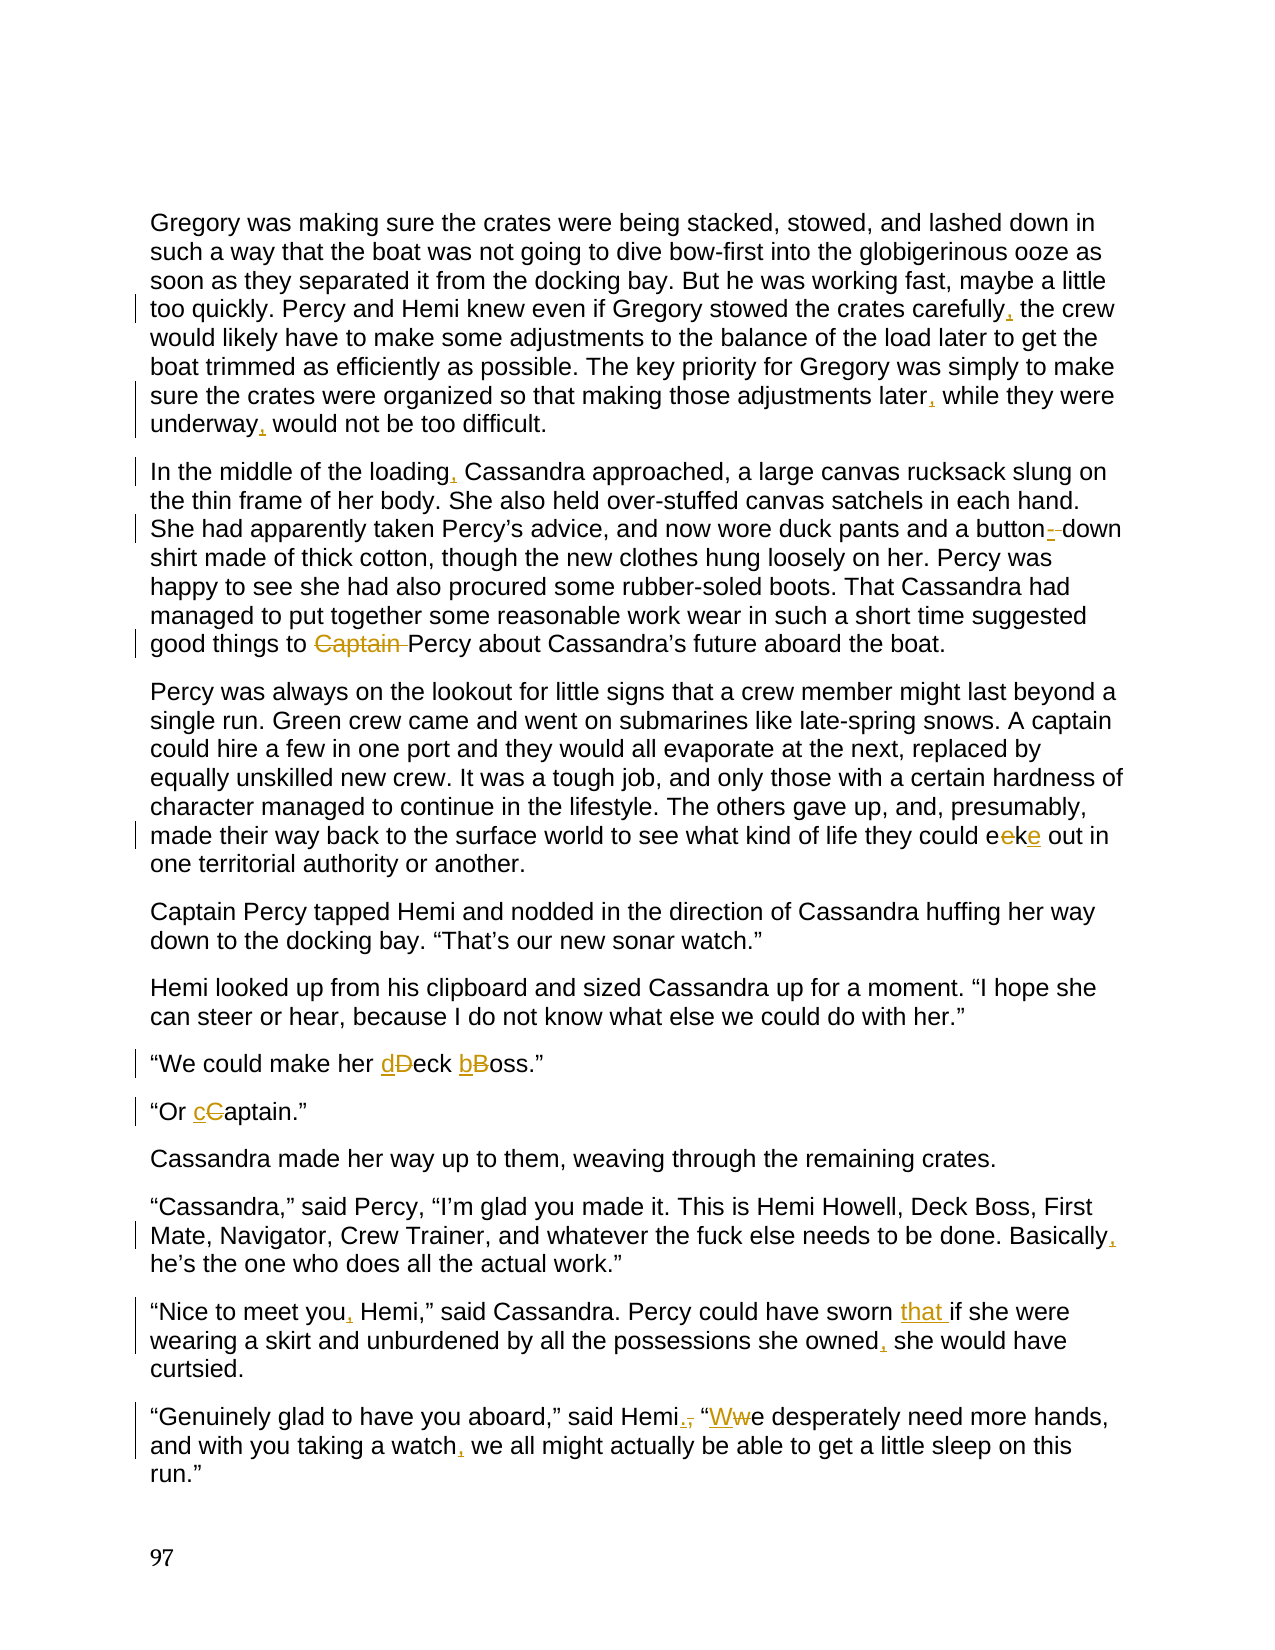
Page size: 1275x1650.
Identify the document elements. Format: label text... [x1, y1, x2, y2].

text Hemi looked up from his clipboard and sized Cassandra up for a moment. “I hope she can steer or hear, because I do not know what else we could do with her.” [150, 973, 1125, 1031]
text “We could make her deck boss.” [150, 1049, 1125, 1078]
text “Nice to meet you, Hemi,” said Cassandra. Percy could have sworn that if she were wearing a skirt and unburdened by all the possessions she owned, she would have curtsied. [150, 1297, 1125, 1383]
text “Genuinely glad to have you aboard,” said Hemi. “We desperately need more hands, and with you taking a watch, we all might actually be able to get a little sleep on this run.” [150, 1402, 1125, 1488]
text Cassandra made her way up to them, weaving through the remaining crates. [150, 1144, 1125, 1173]
text “Cassandra,” said Percy, “I’m glad you made it. This is Hemi Howell, Deck Boss, First Mate, Navigator, Crew Trainer, and whatever the fuck else needs to be done. Basically, he’s the one who does all the actual work.” [150, 1192, 1125, 1278]
text In the middle of the loading, Cassandra approached, a large canvas rucksack slung on the thin frame of her body. She also held over-stuffed canvas satchels in each hand. She had apparently taken Percy’s advice, and now wore duck pants and a button-down shirt made of thick cotton, though the new clothes hung loosely on her. Percy was happy to see she had also procured some rubber-soled boots. That Cassandra had managed to put together some reasonable work wear in such a short time suggested good things to Percy about Cassandra’s future aboard the boat. [150, 457, 1125, 658]
text Gregory was making sure the crates were being stacked, stowed, and lashed down in such a way that the boat was not going to dive bow-first into the globigerinous ooze as soon as they separated it from the docking bay. But he was working fast, maybe a little too quickly. Percy and Hemi knew even if Gregory stowed the crates carefully, the crew would likely have to make some adjustments to the balance of the load later to get the boat trimmed as efficiently as possible. The key priority for Gregory was simply to make sure the crates were organized so that making those adjustments later, while they were underway, would not be too difficult. [150, 208, 1125, 438]
text Captain Percy tapped Hemi and nodded in the direction of Cassandra huffing her way down to the docking bay. “That’s our new sonar watch.” [150, 897, 1125, 954]
text “Or captain.” [150, 1097, 1125, 1126]
text Percy was always on the lookout for little signs that a crew member might last beyond a single run. Green crew came and went on submarines like late-spring snows. A captain could hire a few in one port and they would all evaporate at the next, replaced by equally unskilled new crew. It was a tough job, and only those with a certain hardness of character managed to continue in the lifestyle. The others gave up, and, presumably, made their way back to the surface world to see what kind of life they could eke out in one territorial authority or another. [150, 677, 1125, 878]
